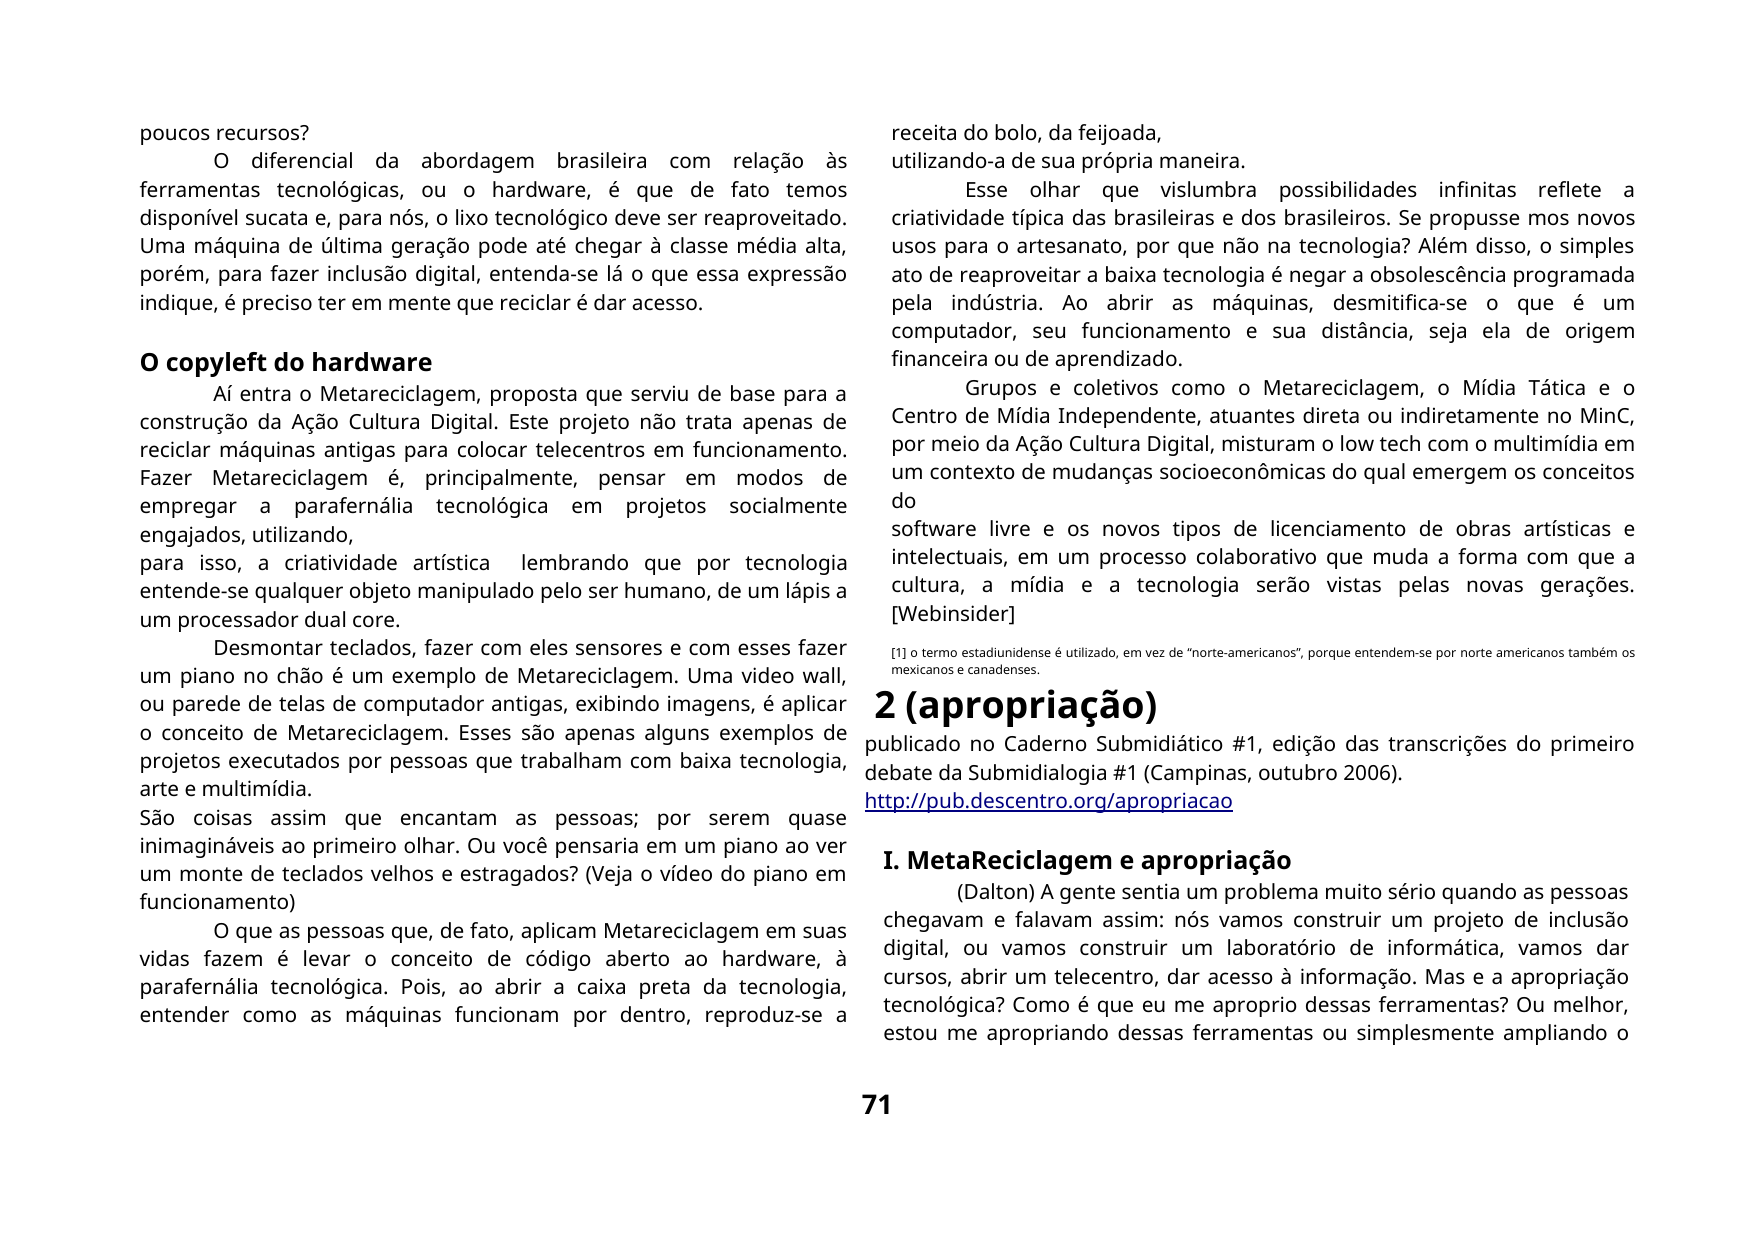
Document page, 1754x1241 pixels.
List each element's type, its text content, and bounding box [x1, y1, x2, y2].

text receita do bolo, da feijoada, [891, 118, 1636, 147]
text O copyleft do hardware [139, 344, 848, 379]
text Aí entra o Metareciclagem, proposta que serviu de base para a construção da Ação Cultura Digital. Este projeto não trata apenas de reciclar máquinas antigas para colocar telecentros em funcionamento. Fazer Metareciclagem é, principalmente, pensar em modos de empregar a parafernália tecnológica em projetos socialmente engajados, utilizando, [139, 379, 848, 548]
text O que as pessoas que, de fato, aplicam Metareciclagem em suas vidas fazem é levar o conceito de código aberto ao hardware, à parafernália tecnológica. Pois, ao abrir a caixa preta da tecnologia, entender como as máquinas funcionam por dentro, reproduz-se a [139, 916, 848, 1029]
text Grupos e coletivos como o Metareciclagem, o Mídia Tática e o Centro de Mídia Independente, atuantes direta ou indiretamente no MinC, por meio da Ação Cultura Digital, misturam o low tech com o multimídia em um contexto de mudanças socioeconômicas do qual emergem os conceitos do [891, 373, 1636, 514]
text São coisas assim que encantam as pessoas; por serem quase inimagináveis ao primeiro olhar. Ou você pensaria em um piano ao ver um monte de teclados velhos e estragados? (Veja o vídeo do piano em funcionamento) [139, 803, 848, 916]
text 2 (apropriação) [864, 678, 1636, 729]
text publicado no Caderno Submidiático #1, edição das transcrições do primeiro debate da Submidialogia #1 (Campinas, outubro 2006). [864, 729, 1636, 786]
text utilizando-a de sua própria maneira. [891, 147, 1636, 175]
text para isso, a criatividade artística ­ lembrando que por tecnologia entende-se qualquer objeto manipulado pelo ser humano, de um lápis a um processador dual core. [139, 548, 848, 633]
text [1] o termo estadiunidense é utilizado, em vez de “norte-americanos”, porque entendem-se por norte americanos também os mexicanos e canadenses. [891, 644, 1636, 678]
text Desmontar teclados, fazer com eles sensores e com esses fazer um piano no chão é um exemplo de Metareciclagem. Uma video wall, ou parede de telas de computador antigas, exibindo imagens, é aplicar o conceito de Metareciclagem. Esses são apenas alguns exemplos de projetos executados por pessoas que trabalham com baixa tecnologia, arte e multimídia. [139, 633, 848, 803]
text poucos recursos? [139, 118, 848, 147]
text (Dalton) A gente sentia um problema muito sério quando as pessoas chegavam e falavam assim: nós vamos construir um projeto de inclusão digital, ou vamos construir um laboratório de informática, vamos dar cursos, abrir um telecentro, dar acesso à informação. Mas e a apropriação tecnológica? Como é que eu me aproprio dessas ferramentas? Ou melhor, estou me apropriando dessas ferramentas ou simplesmente ampliando o [883, 877, 1630, 1047]
text I. MetaReciclagem e apropriação [883, 843, 1630, 877]
text Esse olhar que vislumbra possibilidades infinitas reflete a criatividade típica das brasileiras e dos brasileiros. Se propusse mos novos usos para o artesanato, por que não na tecnologia? Além disso, o simples ato de reaproveitar a baixa tecnologia é negar a obsolescência programada pela indústria. Ao abrir as máquinas, desmitifica-se o que é um computador, seu funcionamento e sua distância, seja ela de origem financeira ou de aprendizado. [891, 175, 1636, 373]
text http://pub.descentro.org/apropriacao [864, 786, 1636, 814]
text O diferencial da abordagem brasileira com relação às ferramentas tecnológicas, ou o hardware, é que de fato temos disponível sucata e, para nós, o lixo tecnológico deve ser reaproveitado. Uma máquina de última geração pode até chegar à classe média alta, porém, para fazer inclusão digital, entenda-se lá o que essa expressão indique, é preciso ter em mente que reciclar é dar acesso. [139, 147, 848, 316]
text software livre e os novos tipos de licenciamento de obras artísticas e intelectuais, em um processo colaborativo que muda a forma com que a cultura, a mídia e a tecnologia serão vistas pelas novas gerações. [Webinsider] [891, 514, 1636, 627]
